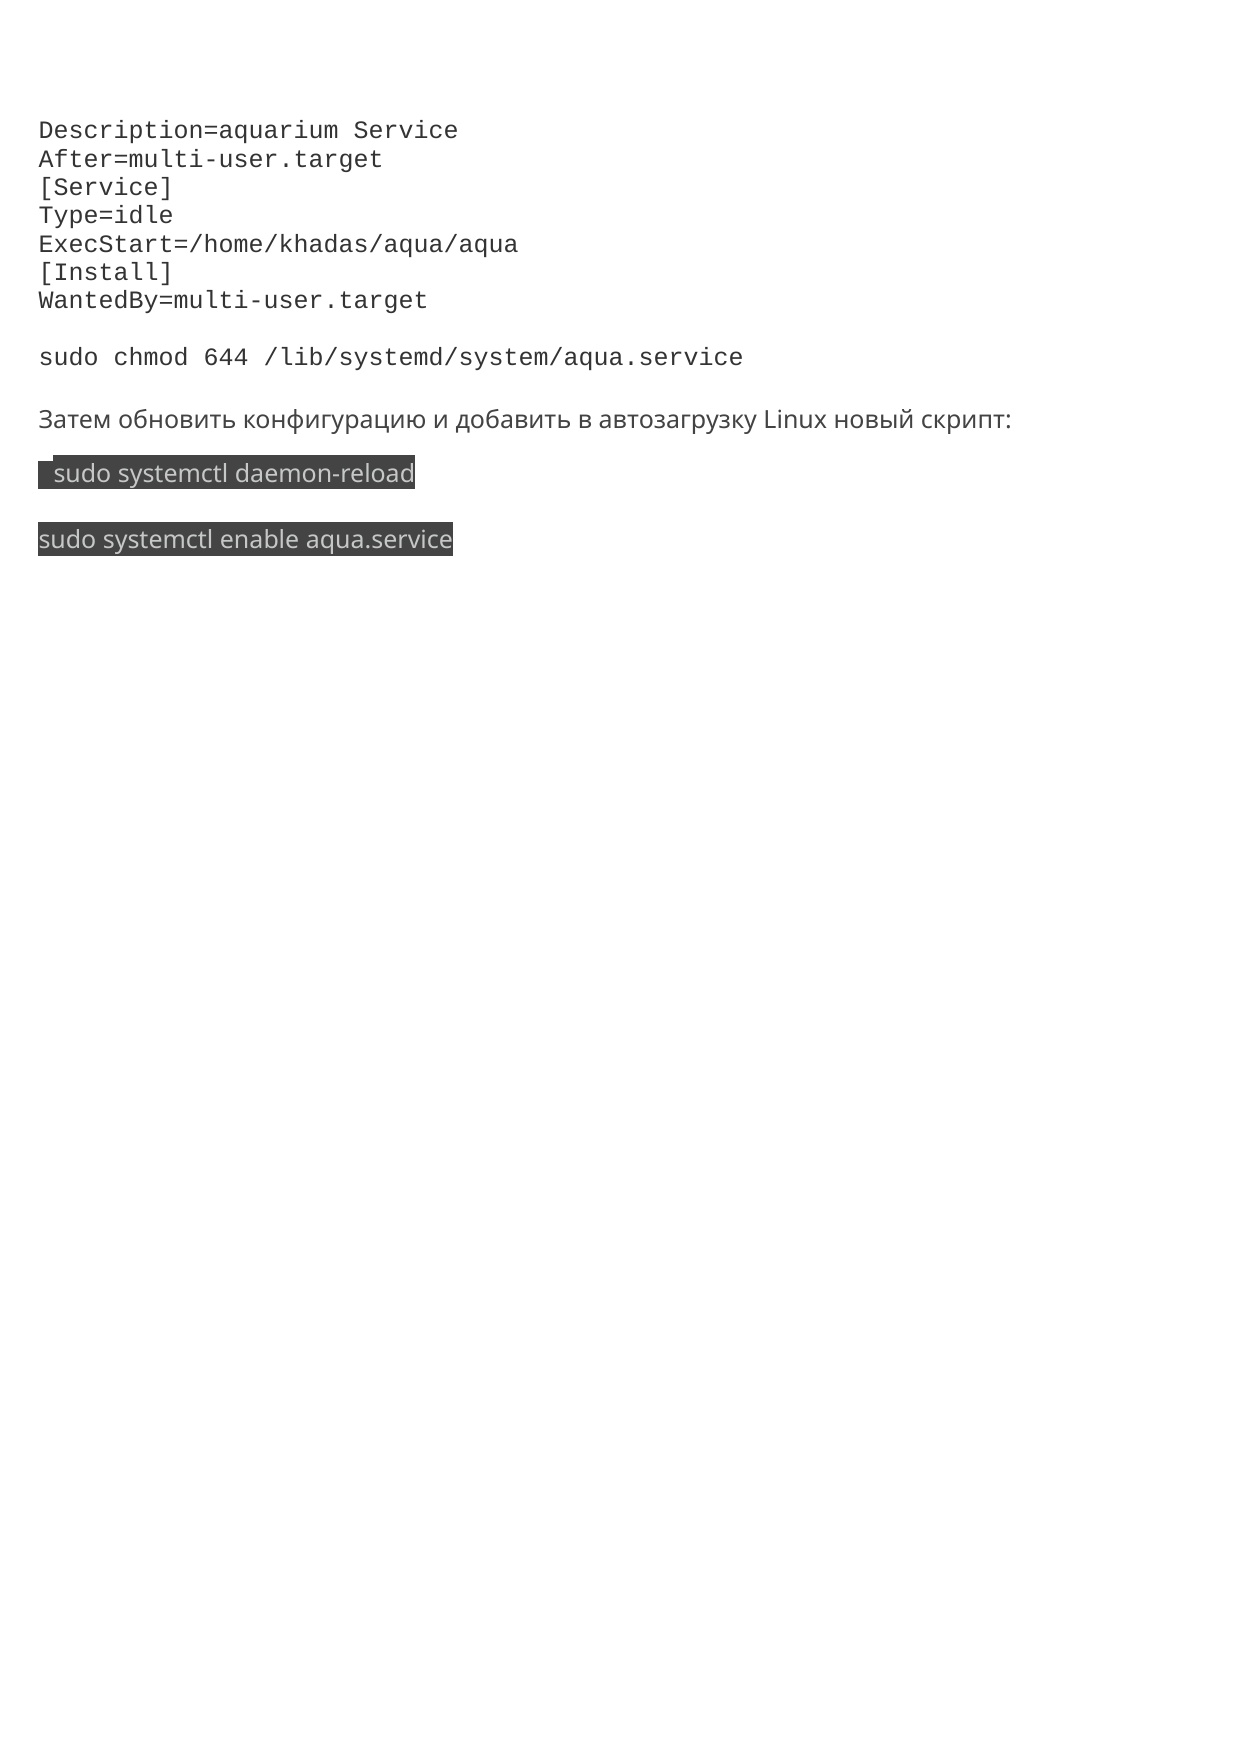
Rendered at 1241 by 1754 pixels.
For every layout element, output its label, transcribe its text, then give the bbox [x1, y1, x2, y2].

text sudo chmod 644 /lib/systemd/system/aqua.service [38, 345, 1182, 373]
text After=multi-user.target [38, 146, 1182, 175]
text sudo systemctl daemon-reload [38, 455, 1182, 489]
text Description=aquarium Service [38, 118, 1182, 146]
text WantedBy=multi-user.target [38, 288, 1182, 316]
text ExecStart=/home/khadas/aqua/aqua [38, 231, 1182, 260]
text Type=idle [38, 203, 1182, 231]
text [Install] [38, 260, 1182, 288]
text [Service] [38, 175, 1182, 203]
text Затем обновить конфигурацию и добавить в автозагрузку Linux новый скрипт: [38, 401, 1182, 436]
text sudo systemctl enable aqua.service [38, 522, 1182, 556]
